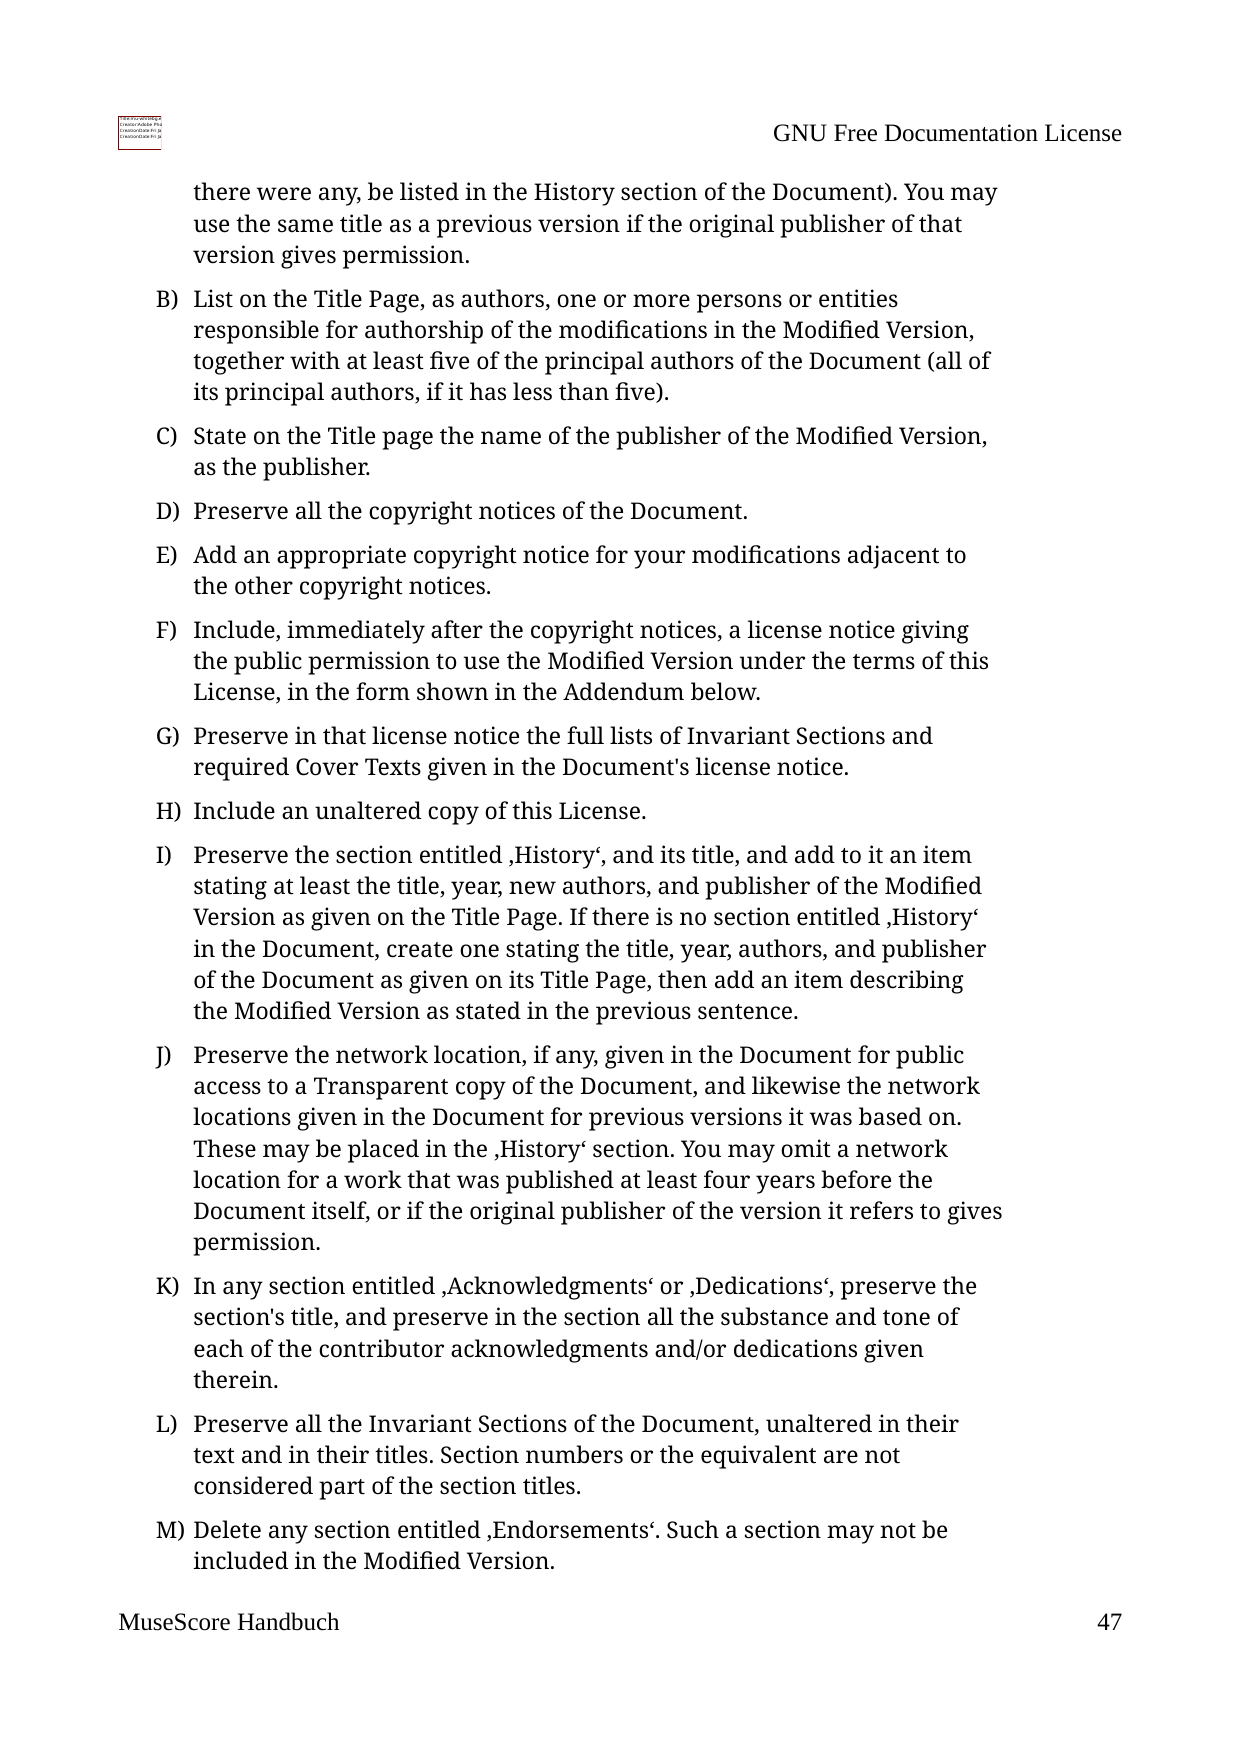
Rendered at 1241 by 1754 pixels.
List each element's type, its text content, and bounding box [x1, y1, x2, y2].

list Preserve all the copyright notices of the Document. [156, 495, 1004, 526]
list State on the Title page the name of the publisher of the Modified Version, as the publisher. [156, 420, 1004, 483]
list there were any, be listed in the History section of the Document). You may use the same title as a previous version if the original publisher of that version gives permission. [156, 176, 1004, 270]
list Preserve the network location, if any, given in the Document for public access to a Transparent copy of the Document, and likewise the network locations given in the Document for previous versions it was based on. These may be placed in the ‚History‘ section. You may omit a network location for a work that was published at least four years before the Document itself, or if the original publisher of the version it refers to gives permission. [156, 1039, 1004, 1258]
list Preserve in that license notice the full lists of Invariant Sections and required Cover Texts given in the Document's license notice. [156, 720, 1004, 783]
list Preserve the section entitled ‚History‘, and its title, and add to it an item stating at least the title, year, new authors, and publisher of the Modified Version as given on the Title Page. If there is no section entitled ‚History‘ in the Document, create one stating the title, year, authors, and publisher of the Document as given on its Title Page, then add an item describing the Modified Version as stated in the previous sentence. [156, 839, 1004, 1026]
list Preserve all the Invariant Sections of the Document, unaltered in their text and in their titles. Section numbers or the equivalent are not considered part of the section titles. [156, 1408, 1004, 1501]
list List on the Title Page, as authors, one or more persons or entities responsible for authorship of the modifications in the Modified Version, together with at least five of the principal authors of the Document (all of its principal authors, if it has less than five). [156, 283, 1004, 408]
list Include, immediately after the copyright notices, a license notice giving the public permission to use the Modified Version under the terms of this License, in the form shown in the Addendum below. [156, 614, 1004, 708]
list In any section entitled ‚Acknowledgments‘ or ‚Dedications‘, preserve the section's title, and preserve in the section all the substance and tone of each of the contributor acknowledgments and/or dedications given therein. [156, 1270, 1004, 1395]
list Include an unaltered copy of this License. [156, 795, 1004, 826]
list Delete any section entitled ‚Endorsements‘. Such a section may not be included in the Modified Version. [156, 1514, 1004, 1576]
list Add an appropriate copyright notice for your modifications adjacent to the other copyright notices. [156, 539, 1004, 601]
